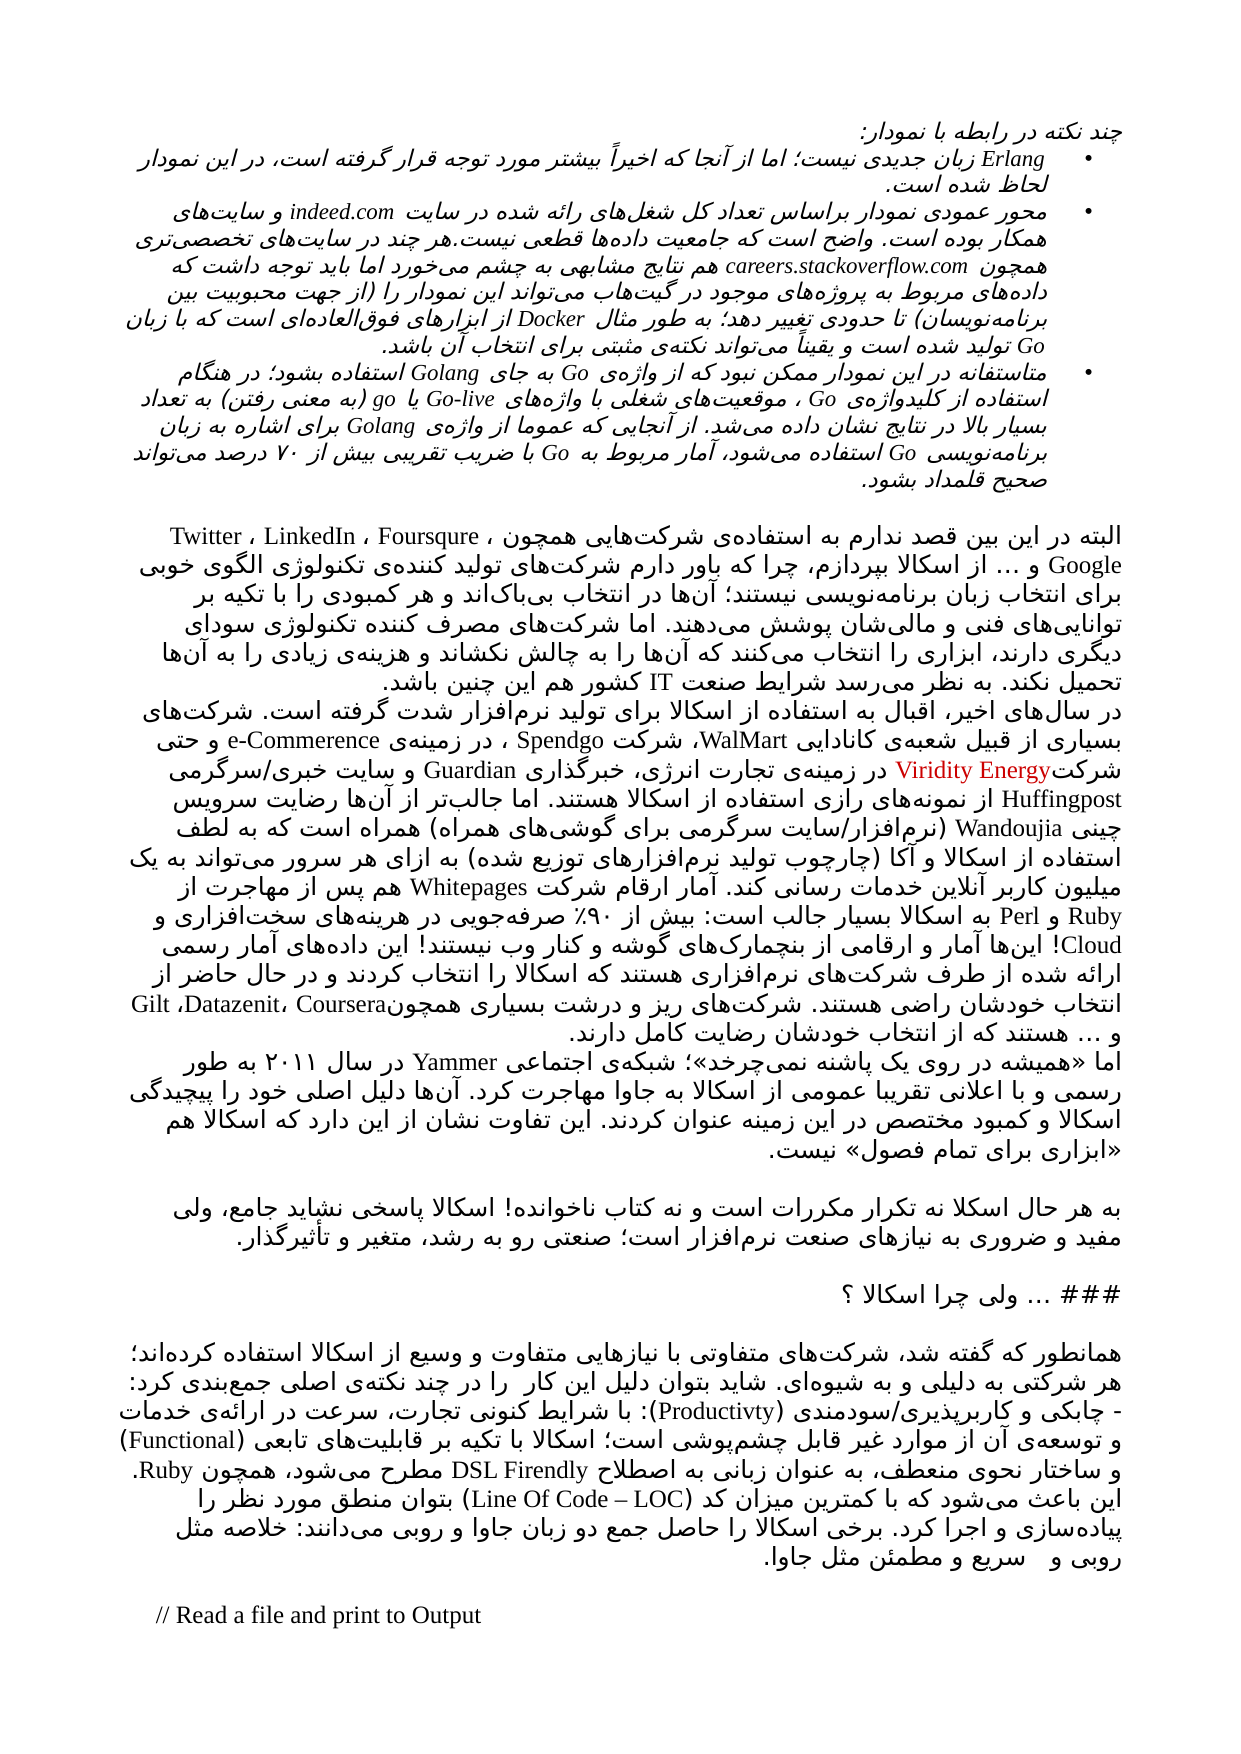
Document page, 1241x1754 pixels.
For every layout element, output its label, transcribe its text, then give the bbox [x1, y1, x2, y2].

text - چابکی و کاربرپذیری/سودمندی (Productivty): با شرایط کنونی تجارت، سرعت در ارائه‌ی خدمات و توسعه‌ی آن از موارد غیر قابل چشم‌پوشی است؛ اسکالا با تکیه بر قابلیت‌های تابعی (Functional) و ساختار نحوی منعطف، به عنوان زبانی به اصطلاح DSL Firendly مطرح می‌شود، همچون Ruby. این باعث می‌شود که با کمترین میزان کد (Line Of Code – LOC) بتوان منطق مورد نظر را پیاده‌سازی و اجرا کرد. برخی اسکالا را حاصل جمع دو زبان جاوا و روبی می‌دانند: خلاصه مثل روبی و سریع و مطمئن مثل جاوا. [118, 1396, 1122, 1572]
list Erlang زبان‌ جدیدی نیست؛ اما از آنجا که اخیراً بیشتر مورد توجه قرار گرفته است، در این نمودار لحاظ شده است. [118, 145, 1084, 198]
list متاستفانه در این نمودار ممکن نبود که از واژه‌ی Go به جای Golang استفاده بشود؛ در هنگام استفاده از کلیدواژه‌ی Go ، موقعیت‌های شغلی با واژه‌های Go-live یا go (به معنی رفتن) به تعداد بسیار بالا در نتایج نشان داده می‌شد. از آنجایی که عموما از واژه‌ی Golang برای اشاره‌ به زبان برنامه‌نویسی Go استفاده می‌شود، آمار مربوط به Go با ضریب تقریبی بیش از ۷۰ درصد می‌تواند صحیح قلمداد بشود. [118, 359, 1084, 492]
list محور عمودی نمودار براساس تعداد کل شغل‌های رائه شده در سایت indeed.com و سایت‌های همکار بوده است. واضح است که جامعیت داده‌ها قطعی نیست.هر چند در سایت‌های تخصصی‌تری همچون careers.stackoverflow.com هم نتایج مشابهی به چشم می‌خورد اما باید توجه داشت که داده‌های مربوط به پروژه‌های موجود در گیت‌هاب می‌تواند این نمودار را (از جهت محبوبیت بین برنامه‌نویسان) تا حدودی تغییر دهد؛ به طور مثال Docker از ابزار‌های فوق‌العاده‌ای است که با زبان Go تولید شده است و یقیناً می‌تواند نکته‌ی مثبتی برای انتخاب آن باشد. [118, 198, 1084, 359]
text به هر حال اسکلا نه تکرار مکررات است و نه کتاب ناخوانده! اسکالا پاسخی نشاید جامع، ولی مفید و ضروری به نیاز‌های صنعت نرم‌افزار است؛ صنعتی رو به رشد، متغیر و تأثیرگذار. [118, 1193, 1122, 1251]
text چند نکته در رابطه با نمودار: [118, 118, 1122, 145]
text // Read a file and print to Output [118, 1600, 1122, 1629]
text ### … ولی چرا اسکالا ؟ [118, 1280, 1122, 1309]
text اما «همیشه در روی یک پاشنه نمی‌چرخد»؛ شبکه‌ی اجتماعی Yammer در سال ۲۰۱۱ به طور رسمی و با اعلانی تقریبا عمومی از اسکالا به جاوا مهاجرت کرد. آن‌ها دلیل اصلی خود را پیچیدگی اسکالا و کمبود مختصص در این زمینه عنوان کردند. این تفاوت نشان از این دارد که اسکالا هم «ابزاری برای تمام فصول» نیست. [118, 1047, 1122, 1164]
text در سال‌های اخیر، اقبال به استفاده از اسکالا برای تولید نرم‌افزار شدت گرفته است. شرکت‌های بسیاری از قبیل شعبه‌ی کانادایی WalMart، شرکت Spendgo ، در زمینه‌ی e-Commerence و حتی شرکتViridity Energy در زمینه‌ی تجارت انرژی، خبرگذاری Guardian و سایت خبری/سرگرمی Huffingpost از نمونه‌های رازی استفاده از اسکالا هستند. اما جالب‌تر از آن‌ها رضایت سرویس چینی Wandoujia (نرم‌افزار/سایت سرگرمی برای گوشی‌های همراه) همراه است که به لطف استفاده از اسکالا و آکا (چارچوب تولید نرم‌افزار‌های توزیع شده) به ازای هر سرور می‌تواند به یک میلیون کاربر آنلاین خدمات رسانی کند. آمار ارقام شرکت Whitepages هم پس از مهاجرت از Ruby و Perl به اسکالا بسیار جالب است: بیش از ۹۰٪ صرفه‌جویی در هرینه‌های سخت‌افزاری و Cloud! این‌ها آمار و ارقامی از بنچمارک‌های گوشه و کنار وب نیستند! این داده‌های آمار رسمی ارائه شده از طرف شرکت‌های نرم‌افزاری هستند که اسکالا را انتخاب کردند و در حال حاضر از انتخاب خودشان راضی هستند. شرکت‌های ریز و درشت بسیاری همچونGilt ،Datazenit، Coursera و … هستند که از انتخاب خودشان رضایت کامل دارند. [118, 696, 1122, 1047]
text همانطور که گفته شد، شرکت‌های متفاوتی با نیاز‌هایی متفاوت و وسیع از اسکالا استفاده کرده‌اند؛ هر شرکتی به دلیلی و به شیوه‌ای. شاید بتوان دلیل این کار را در چند نکته‌ی اصلی جمع‌بندی کرد: [118, 1338, 1122, 1396]
text البته در این بین قصد ندارم به استفاده‌ی شرکت‌هایی همچون Twitter ، LinkedIn ، Foursqure ، Google و … از اسکالا بپردازم، چرا که باور دارم شرکت‌های تولید کننده‌ی تکنولوژی الگوی خوبی برای انتخاب زبان برنامه‌نویسی نیستند؛ آن‌ها در انتخاب بی‌باک‌اند و هر کمبودی را با تکیه بر توانایی‌های فنی و مالی‌شان پوشش می‌دهند. اما شرکت‌های مصرف کننده تکنولوژی سودای دیگری دارند، ابزاری را انتخاب می‌کنند که آن‌ها را به چالش نکشاند و هزینه‌ی زیادی را به آن‌ها تحمیل نکند. به نظر می‌رسد شرایط صنعت IT کشور هم این چنین باشد. [118, 521, 1122, 696]
